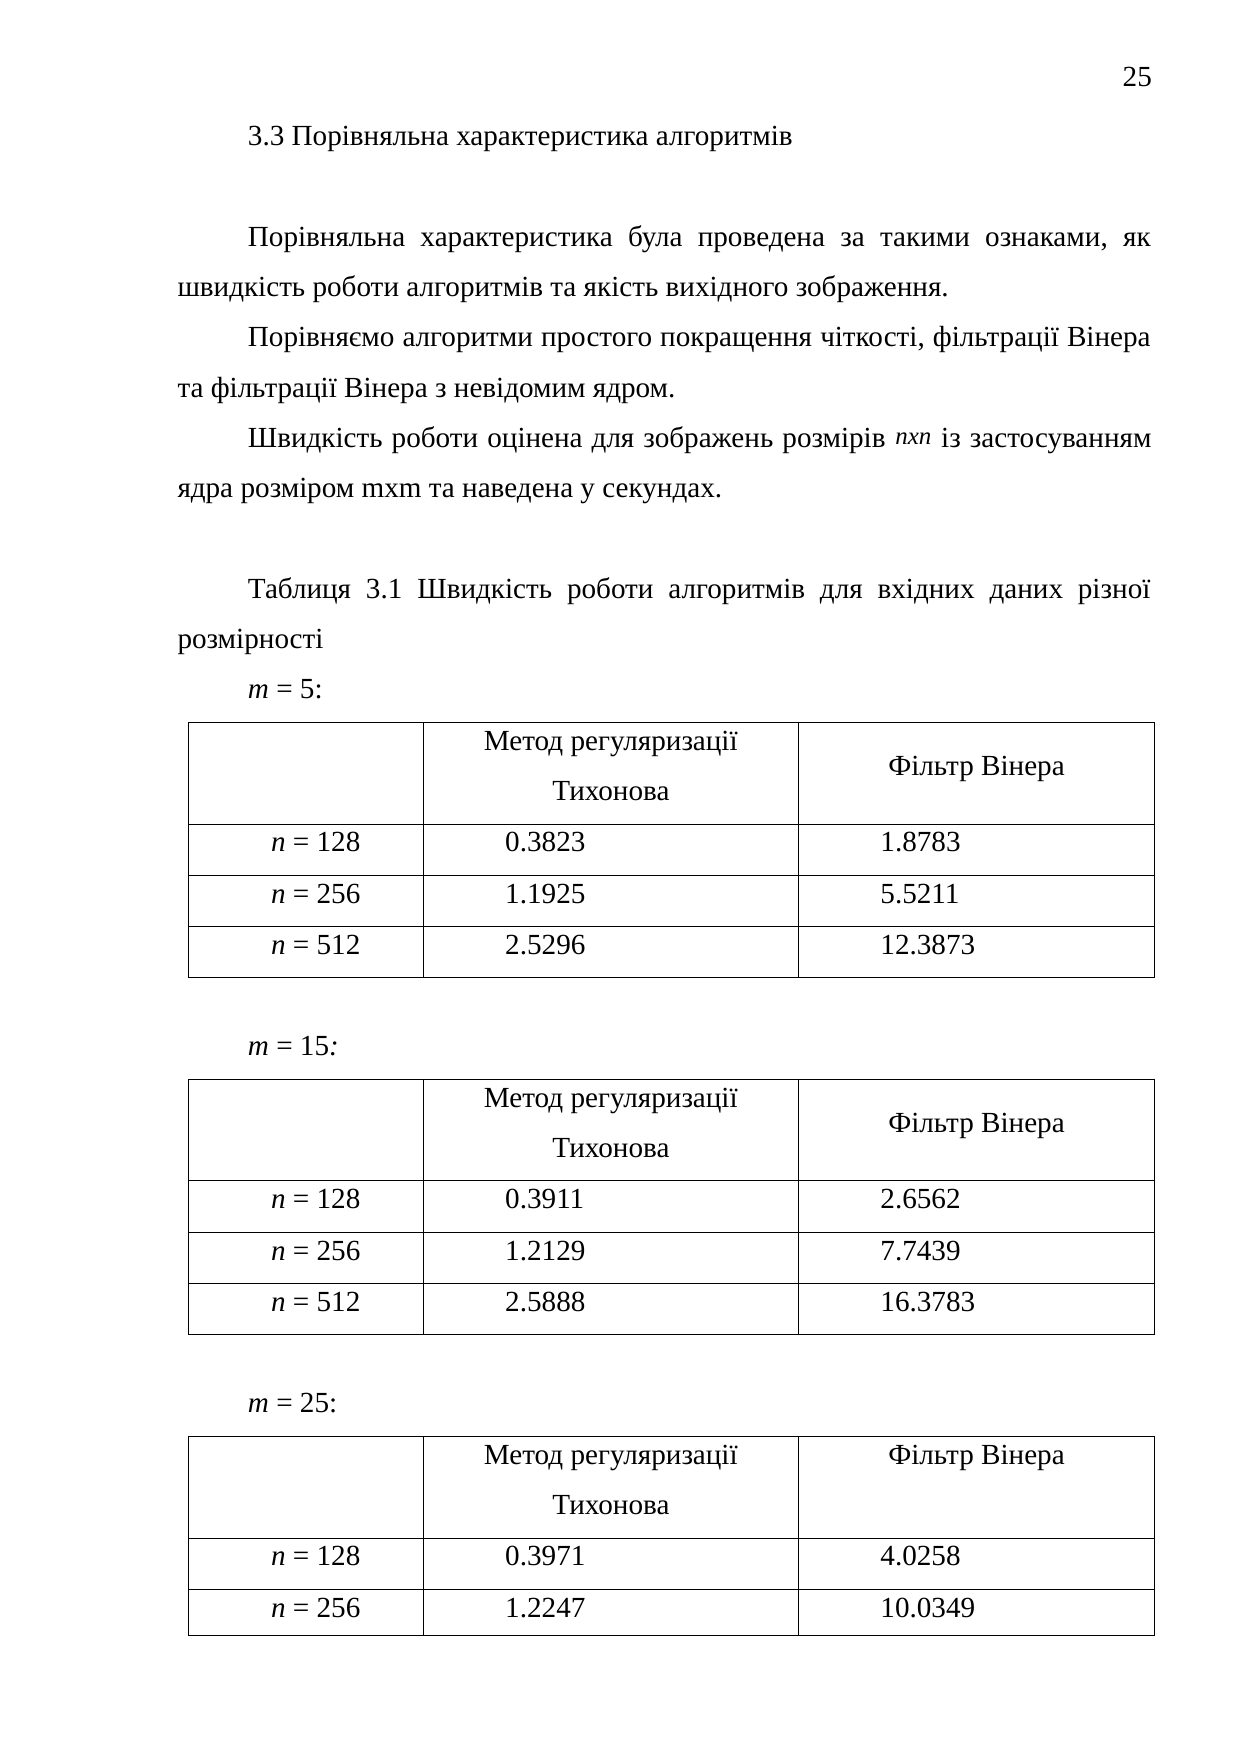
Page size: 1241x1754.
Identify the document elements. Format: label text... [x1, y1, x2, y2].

table_header Фільтр Вінера [799, 1080, 1154, 1180]
table_cell n = 128 [189, 1539, 423, 1589]
table_cell n = 256 [189, 1590, 423, 1635]
text m = 5: [177, 672, 1152, 705]
text m = 15: [177, 1028, 1152, 1062]
table_header [189, 1437, 423, 1537]
text Порівняльна характеристика була проведена за такими ознаками, як швидкість роботи алгоритмів та якість вихідного зображення. [177, 219, 1152, 303]
table_cell n = 512 [189, 1284, 423, 1334]
table_cell 1.2129 [424, 1233, 798, 1283]
table_cell n = 256 [189, 876, 423, 926]
table_cell 1.8783 [799, 825, 1154, 875]
table_header [189, 723, 423, 823]
text 3.3 Порівняльна характеристика алгоритмів [177, 118, 1152, 152]
table_cell 4.0258 [799, 1539, 1154, 1589]
table_cell 12.3873 [799, 927, 1154, 977]
table_cell 7.7439 [799, 1233, 1154, 1283]
text Порівняємо алгоритми простого покращення чіткості, фільтрації Вінера та фільтрації Вінера з невідомим ядром. [177, 319, 1152, 403]
text Швидкість роботи оцінена для зображень розмірів із застосуванням ядра розміром mxm та наведена у секундах. [177, 420, 1152, 504]
text m = 25: [177, 1386, 1152, 1419]
table_header Метод регуляризації Тихонова [424, 723, 798, 823]
table_cell 1.2247 [424, 1590, 798, 1635]
table_header [189, 1080, 423, 1180]
table_cell n = 256 [189, 1233, 423, 1283]
table_cell 2.5296 [424, 927, 798, 977]
table_cell 10.0349 [799, 1590, 1154, 1635]
table_cell 2.5888 [424, 1284, 798, 1334]
table_header Фільтр Вінера [799, 723, 1154, 823]
table_cell 5.5211 [799, 876, 1154, 926]
table_cell 0.3971 [424, 1539, 798, 1589]
table_header Фільтр Вінера [799, 1437, 1154, 1537]
table_cell 0.3911 [424, 1181, 798, 1232]
table_cell n = 128 [189, 825, 423, 875]
table_cell n = 512 [189, 927, 423, 977]
table_cell 2.6562 [799, 1181, 1154, 1232]
table_cell 16.3783 [799, 1284, 1154, 1334]
table_cell 1.1925 [424, 876, 798, 926]
table_header Метод регуляризації Тихонова [424, 1437, 798, 1537]
table_cell 0.3823 [424, 825, 798, 875]
table_header Метод регуляризації Тихонова [424, 1080, 798, 1180]
text Таблиця 3.1 Швидкість роботи алгоритмів для вхідних даних різної розмірності [177, 571, 1152, 655]
table_cell n = 128 [189, 1181, 423, 1232]
